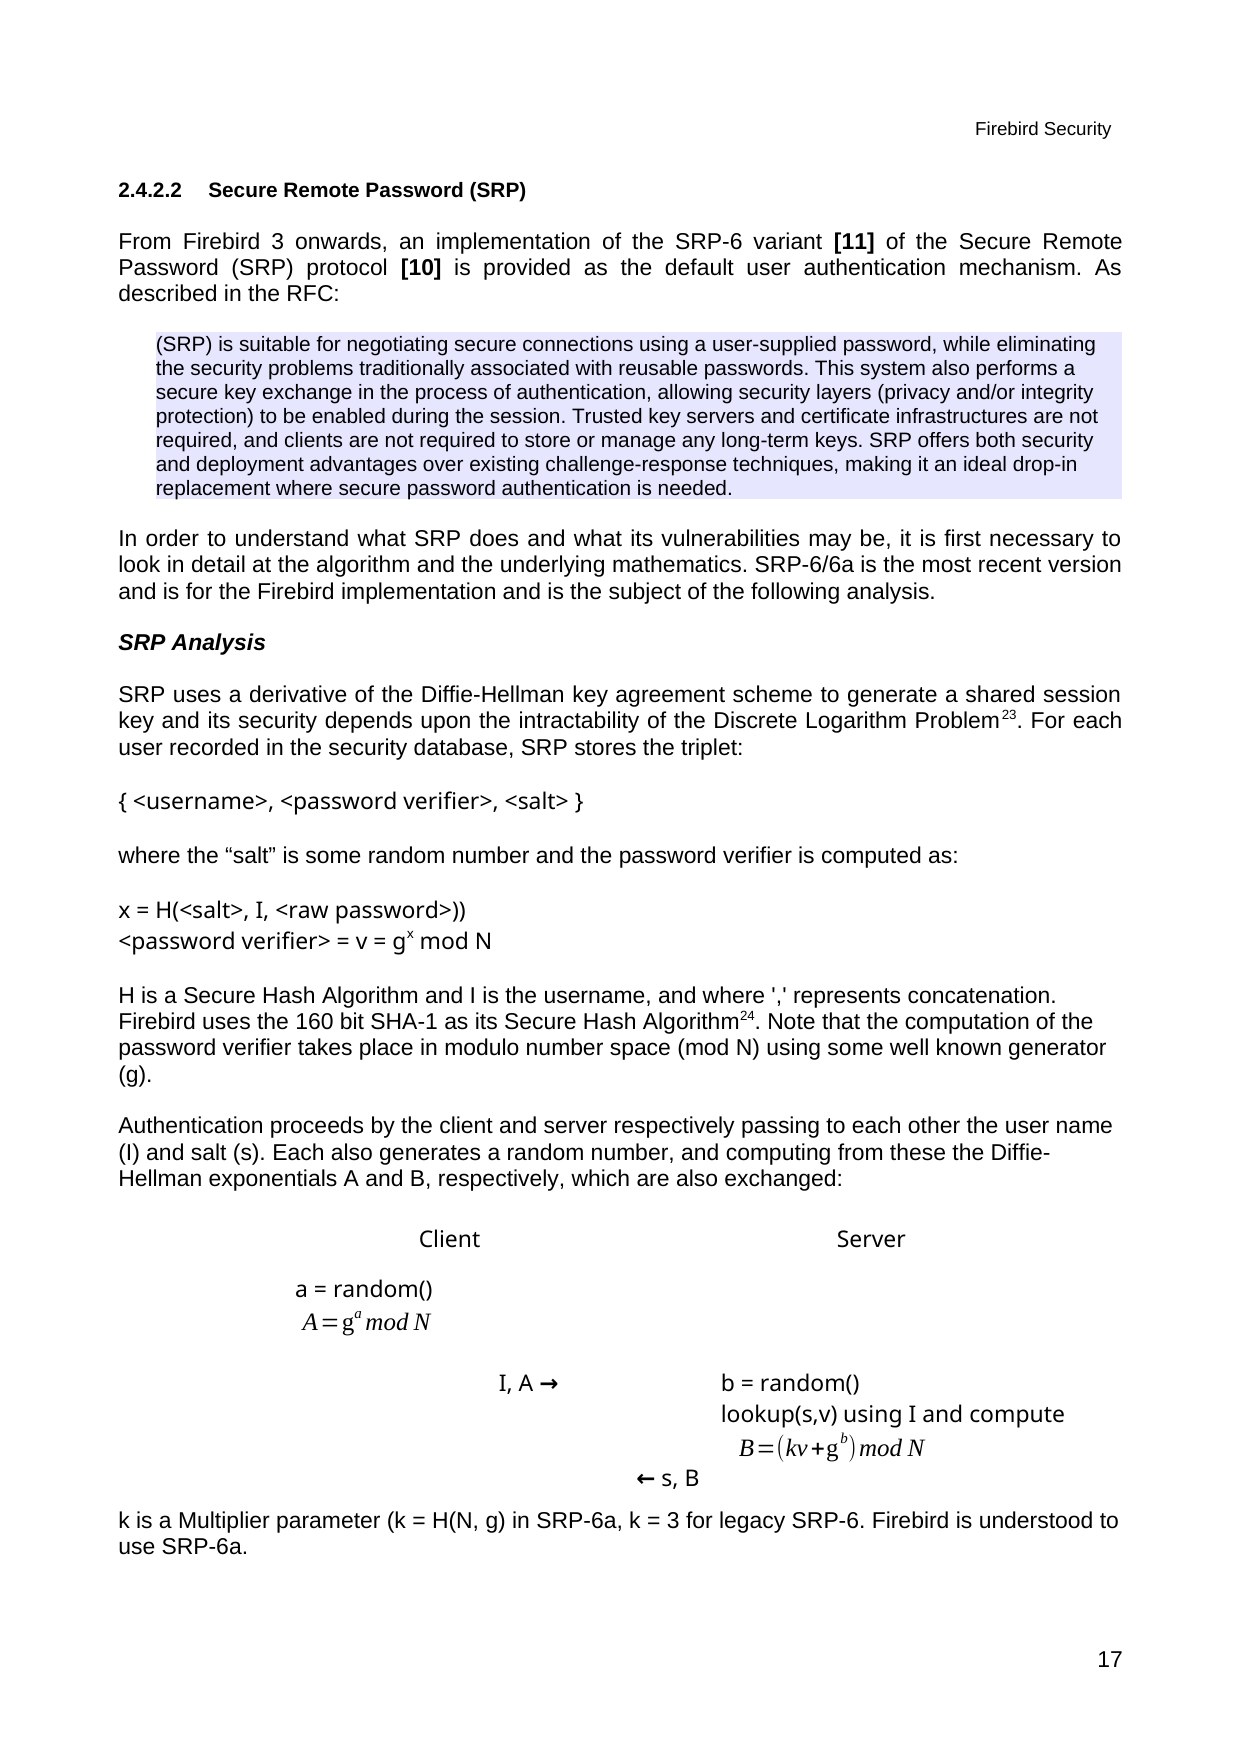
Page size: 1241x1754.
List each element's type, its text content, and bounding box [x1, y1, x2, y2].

text { <username>, <password verifier>, <salt> } [118, 785, 1122, 816]
text H is a Secure Hash Algorithm and I is the username, and where ',' represents concatenation. Firebird uses the 160 bit SHA-1 as its Secure Hash Algorithm. Note that the computation of the password verifier takes place in modulo number space (mod N) using some well known generator (g). [118, 982, 1122, 1087]
table_cell b = random() lookup(s,v) using I and compute ← s, B [621, 1267, 1121, 1507]
text SRP uses a derivative of the Diffie-Hellman key agreement scheme to generate a shared session key and its security depends upon the intractability of the Discrete Logarithm Problem. For each user recorded in the security database, SRP stores the triplet: [118, 681, 1122, 760]
text where the “salt” is some random number and the password verifier is computed as: [118, 842, 1122, 868]
table_header Server [621, 1217, 1121, 1267]
text k is a Multiplier parameter (k = H(N, g) in SRP-6a, k = 3 for legacy SRP-6. Firebird is understood to use SRP-6a. [118, 1507, 1122, 1559]
table_header Client [278, 1217, 621, 1267]
text <password verifier> = v = gx mod N [118, 925, 1122, 956]
text From Firebird 3 onwards, an implementation of the SRP-6 variant [11] of the Secure Remote Password (SRP) protocol [10] is provided as the default user authentication mechanism. As described in the RFC: [118, 228, 1122, 307]
text Authentication proceeds by the client and server respectively passing to each other the user name (I) and salt (s). Each also generates a random number, and computing from these the Diffie-Hellman exponentials A and B, respectively, which are also exchanged: [118, 1112, 1122, 1192]
text (SRP) is suitable for negotiating secure connections using a user-supplied password, while eliminating the security problems traditionally associated with reusable passwords. This system also performs a secure key exchange in the process of authentication, allowing security layers (privacy and/or integrity protection) to be enabled during the session. Trusted key servers and certificate infrastructures are not required, and clients are not required to store or manage any long-term keys. SRP offers both security and deployment advantages over existing challenge-response techniques, making it an ideal drop-in replacement where secure password authentication is needed. [156, 332, 1122, 499]
text x = H(<salt>, I, <raw password>)) [118, 893, 1122, 925]
text SRP Analysis [118, 629, 1122, 655]
subtitle Secure Remote Password (SRP) [118, 178, 1122, 202]
table_cell a = random() I, A → [278, 1267, 621, 1507]
text In order to understand what SRP does and what its vulnerabilities may be, it is first necessary to look in detail at the algorithm and the underlying mathematics. SRP-6/6a is the most recent version and is for the Firebird implementation and is the subject of the following analysis. [118, 525, 1122, 604]
